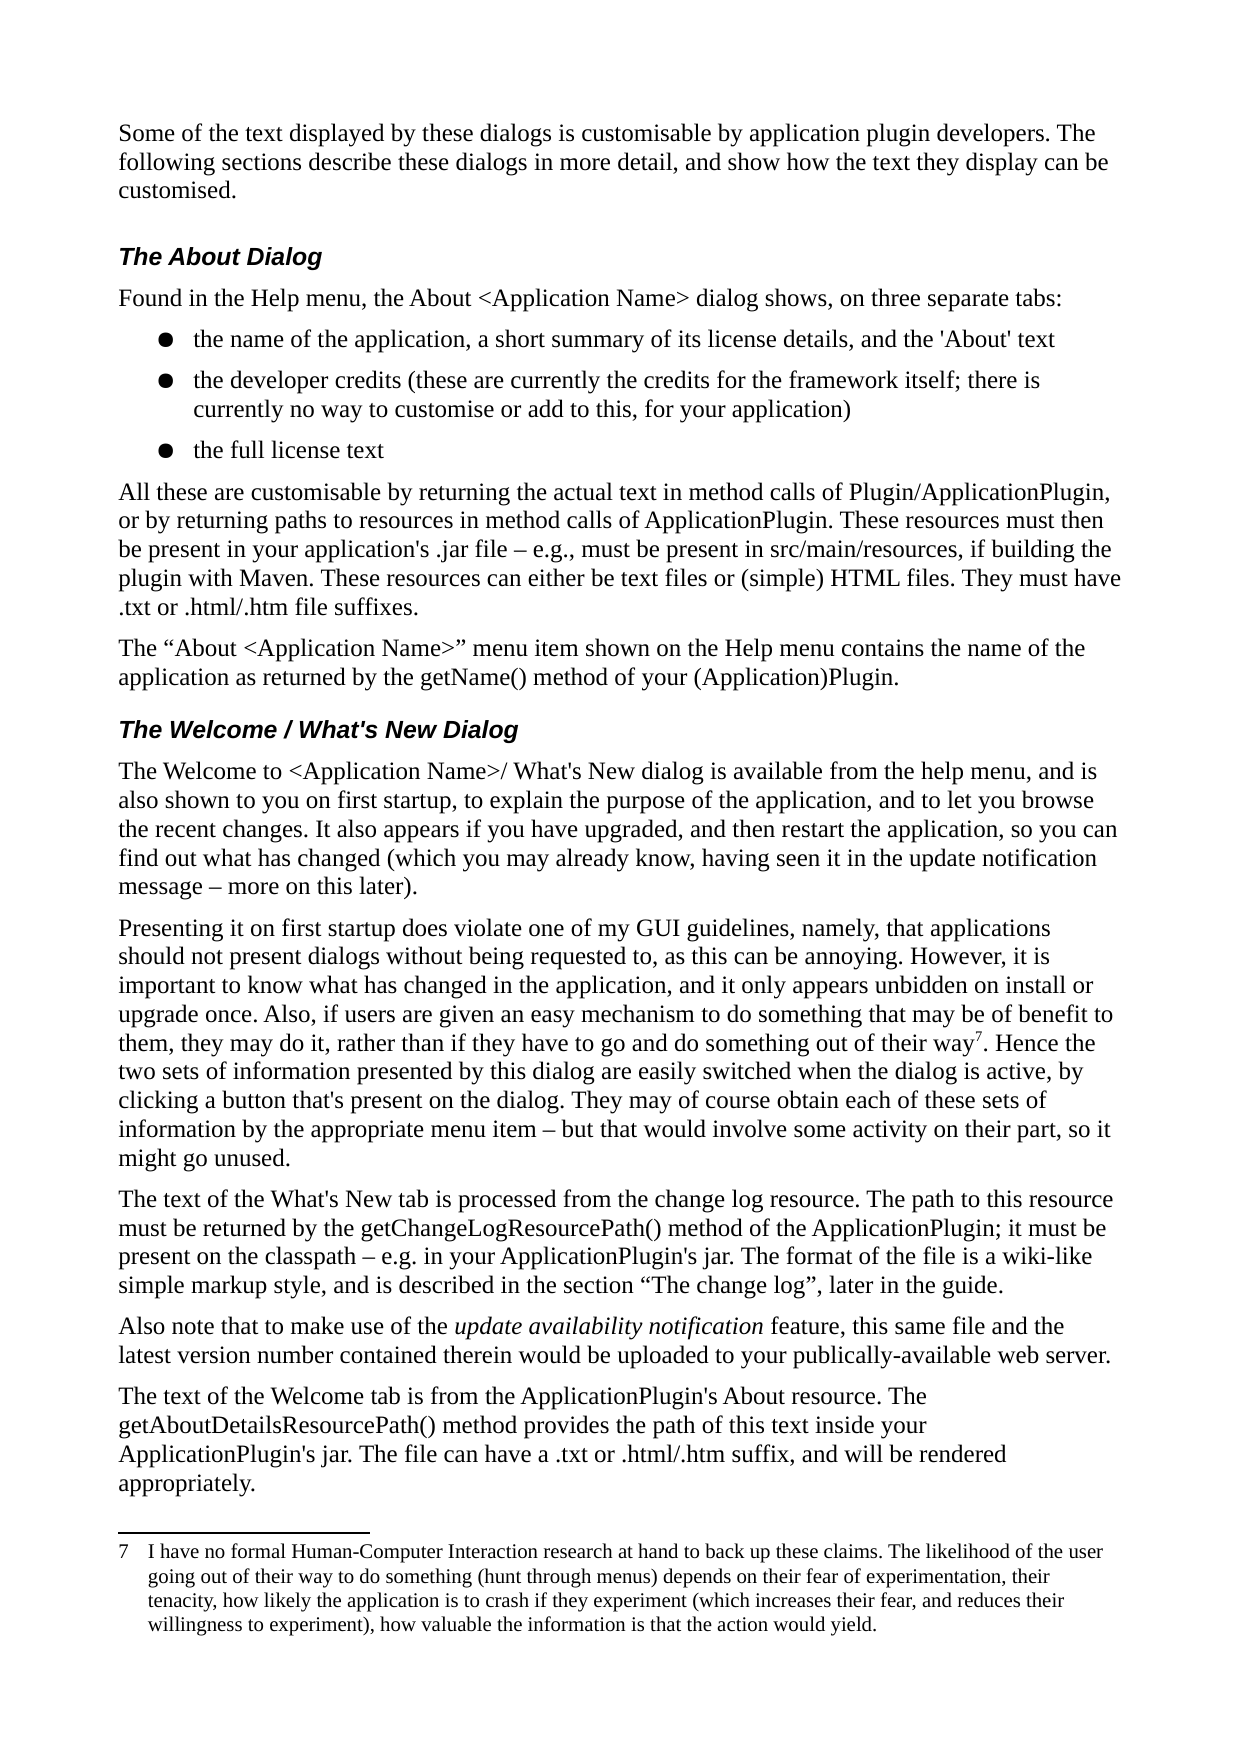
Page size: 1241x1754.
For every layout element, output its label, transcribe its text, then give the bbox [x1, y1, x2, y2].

subtitle The Welcome / What's New Dialog [118, 715, 1122, 744]
text I have no formal Human-Computer Interaction research at hand to back up these claims. The likelihood of the user going out of their way to do something (hunt through menus) depends on their fear of experimentation, their tenacity, how likely the application is to crash if they experiment (which increases their fear, and reduces their willingness to experiment), how valuable the information is that the action would yield. [118, 1539, 1122, 1636]
text The “About <Application Name>” menu item shown on the Help menu contains the name of the application as returned by the getName() method of your (Application)Plugin. [118, 633, 1122, 690]
text Also note that to make use of the update availability notification feature, this same file and the latest version number contained therein would be uploaded to your publically-available web server. [118, 1311, 1122, 1369]
list the developer credits (these are currently the credits for the framework itself; there is currently no way to customise or add to this, for your application) [156, 365, 1122, 423]
text The text of the Welcome tab is from the ApplicationPlugin's About resource. The getAboutDetailsResourcePath() method provides the path of this text inside your ApplicationPlugin's jar. The file can have a .txt or .html/.htm suffix, and will be rendered appropriately. [118, 1381, 1122, 1496]
subtitle The About Dialog [118, 242, 1122, 270]
text Presenting it on first startup does violate one of my GUI guidelines, namely, that applications should not present dialogs without being requested to, as this can be annoying. However, it is important to know what has changed in the application, and it only appears unbidden on install or upgrade once. Also, if users are given an easy mechanism to do something that may be of benefit to them, they may do it, rather than if they have to go and do something out of their way. Hence the two sets of information presented by this dialog are easily switched when the dialog is active, by clicking a button that's present on the dialog. They may of course obtain each of these sets of information by the appropriate menu item – but that would involve some activity on their part, so it might go unused. [118, 913, 1122, 1171]
text The Welcome to <Application Name>/ What's New dialog is available from the help menu, and is also shown to you on first startup, to explain the purpose of the application, and to let you browse the recent changes. It also appears if you have upgraded, and then restart the application, so you can find out what has changed (which you may already know, having seen it in the update notification message – more on this later). [118, 756, 1122, 900]
text The text of the What's New tab is processed from the change log resource. The path to this resource must be returned by the getChangeLogResourcePath() method of the ApplicationPlugin; it must be present on the classpath – e.g. in your ApplicationPlugin's jar. The format of the file is a wiki-like simple markup style, and is described in the section “The change log”, later in the guide. [118, 1184, 1122, 1299]
text All these are customisable by returning the actual text in method calls of Plugin/ApplicationPlugin, or by returning paths to resources in method calls of ApplicationPlugin. These resources must then be present in your application's .jar file – e.g., must be present in src/main/resources, if building the plugin with Maven. These resources can either be text files or (simple) HTML files. They must have .txt or .html/.htm file suffixes. [118, 477, 1122, 620]
text Found in the Help menu, the About <Application Name> dialog shows, on three separate tabs: [118, 283, 1122, 312]
list the name of the application, a short summary of its license details, and the 'About' text [156, 324, 1122, 353]
list the full license text [156, 435, 1122, 464]
text Some of the text displayed by these dialogs is customisable by application plugin developers. The following sections describe these dialogs in more detail, and show how the text they display can be customised. [118, 118, 1122, 204]
